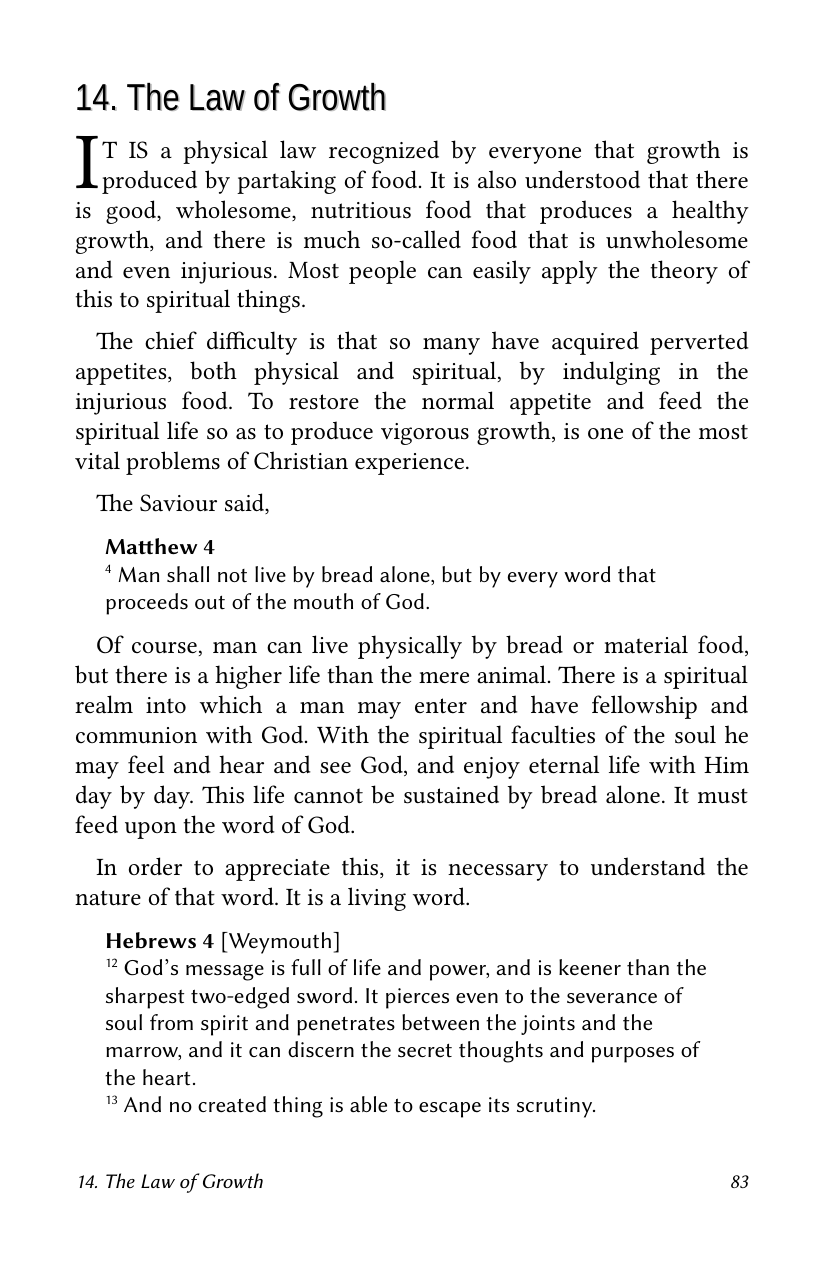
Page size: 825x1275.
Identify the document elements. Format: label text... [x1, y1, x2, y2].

text The chief difficulty is that so many have acquired perverted appetites, both physical and spiritual, by indulging in the injurious food. To restore the normal appetite and feed the spiritual life so as to produce vigorous growth, is one of the most vital problems of Christian experience. [75, 327, 750, 476]
text Of course, man can live physically by bread or material food, but there is a higher life than the mere animal. There is a spiritual realm into which a man may enter and have fellowship and communion with God. With the spiritual faculties of the soul he may feel and hear and see God, and enjoy eternal life with Him day by day. This life cannot be sustained by bread alone. It must feed upon the word of God. [75, 631, 750, 839]
text 4 Man shall not live by bread alone, but by every word that proceeds out of the mouth of God. [105, 562, 720, 615]
text Matthew 4 [105, 534, 750, 560]
title The Law of Growth [75, 75, 750, 118]
text 12 God’s message is full of life and power, and is keener than the sharpest two-edged sword. It pierces even to the severance of soul from spirit and penetrates between the joints and the marrow, and it can discern the secret thoughts and purposes of the heart. [105, 955, 720, 1091]
text The Saviour said, [75, 489, 750, 518]
text 13 And no created thing is able to escape its scrutiny. [105, 1092, 720, 1118]
text In order to appreciate this, it is necessary to understand the nature of that word. It is a living word. [75, 853, 750, 911]
text IT IS a physical law recognized by everyone that growth is produced by partaking of food. It is also understood that there is good, wholesome, nutritious food that produces a healthy growth, and there is much so-called food that is unwholesome and even injurious. Most people can easily apply the theory of this to spiritual things. [75, 136, 750, 314]
text Hebrews 4 [Weymouth] [105, 927, 750, 954]
